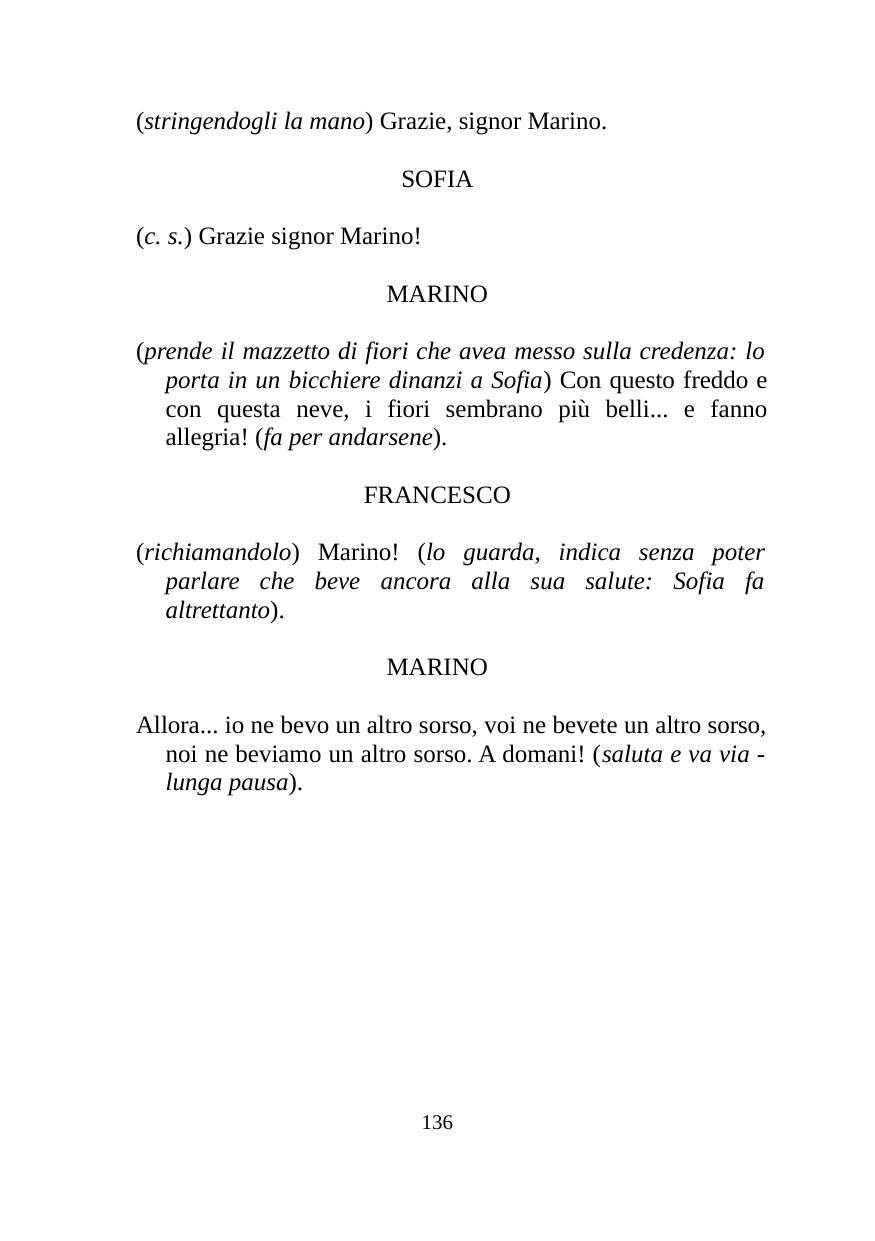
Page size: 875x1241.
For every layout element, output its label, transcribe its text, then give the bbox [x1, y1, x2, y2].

text SOFIA [106, 164, 768, 192]
text (richiamandolo) Marino! (lo guarda, indica senza poter parlare che beve ancora alla sua salute: Sofia fa altrettanto). [136, 537, 768, 624]
text MARINO [106, 279, 768, 307]
text (c. s.) Grazie signor Marino! [136, 221, 768, 250]
text Allora... io ne bevo un altro sorso, voi ne bevete un altro sorso, noi ne beviamo un altro sorso. A domani! (saluta e va via - lunga pausa). [136, 710, 768, 796]
text FRANCESCO [106, 480, 768, 509]
text (stringendogli la mano) Grazie, signor Marino. [136, 106, 768, 135]
text MARINO [106, 652, 768, 681]
text (prende il mazzetto di fiori che avea messo sulla credenza: lo porta in un bicchiere dinanzi a Sofia) Con questo freddo e con questa neve, i fiori sembrano più belli... e fanno allegria! (fa per andarsene). [136, 336, 768, 451]
